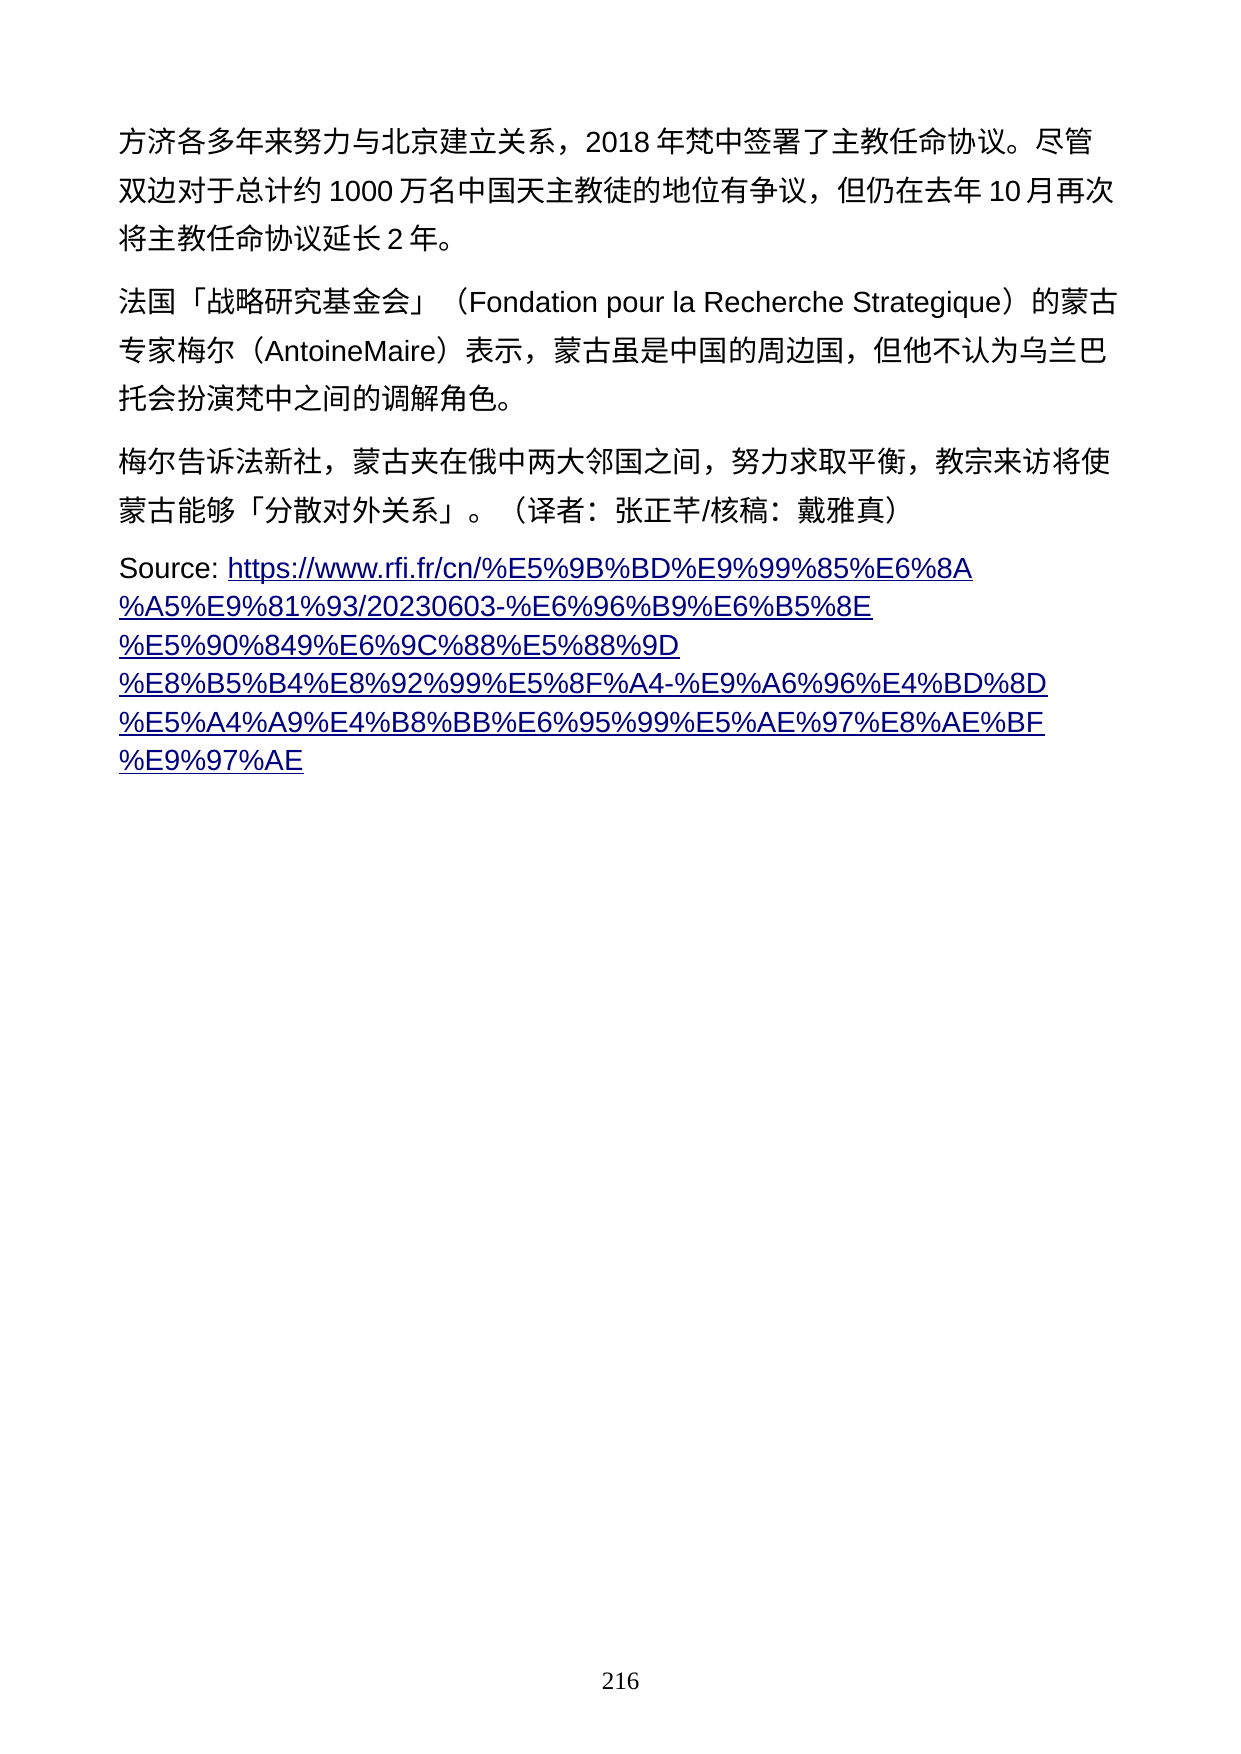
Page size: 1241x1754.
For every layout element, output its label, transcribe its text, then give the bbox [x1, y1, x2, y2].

text Source: https://www.rfi.fr/cn/%E5%9B%BD%E9%99%85%E6%8A%A5%E9%81%93/20230603-%E6%96%B9%E6%B5%8E%E5%90%849%E6%9C%88%E5%88%9D%E8%B5%B4%E8%92%99%E5%8F%A4-%E9%A6%96%E4%BD%8D%E5%A4%A9%E4%B8%BB%E6%95%99%E5%AE%97%E8%AE%BF%E9%97%AE [118, 551, 1122, 777]
text 梅尔告诉法新社，蒙古夹在俄中两大邻国之间，努力求取平衡，教宗来访将使蒙古能够「分散对外关系」。（译者：张正芊/核稿：戴雅真） [118, 439, 1122, 530]
text 法国「战略研究基金会」（Fondation pour la Recherche Strategique）的蒙古专家梅尔（AntoineMaire）表示，蒙古虽是中国的周边国，但他不认为乌兰巴托会扮演梵中之间的调解角色。 [118, 279, 1122, 418]
text 方济各多年来努力与北京建立关系，2018年梵中签署了主教任命协议。尽管双边对于总计约1000万名中国天主教徒的地位有争议，但仍在去年10月再次将主教任命协议延长2年。 [118, 118, 1122, 258]
